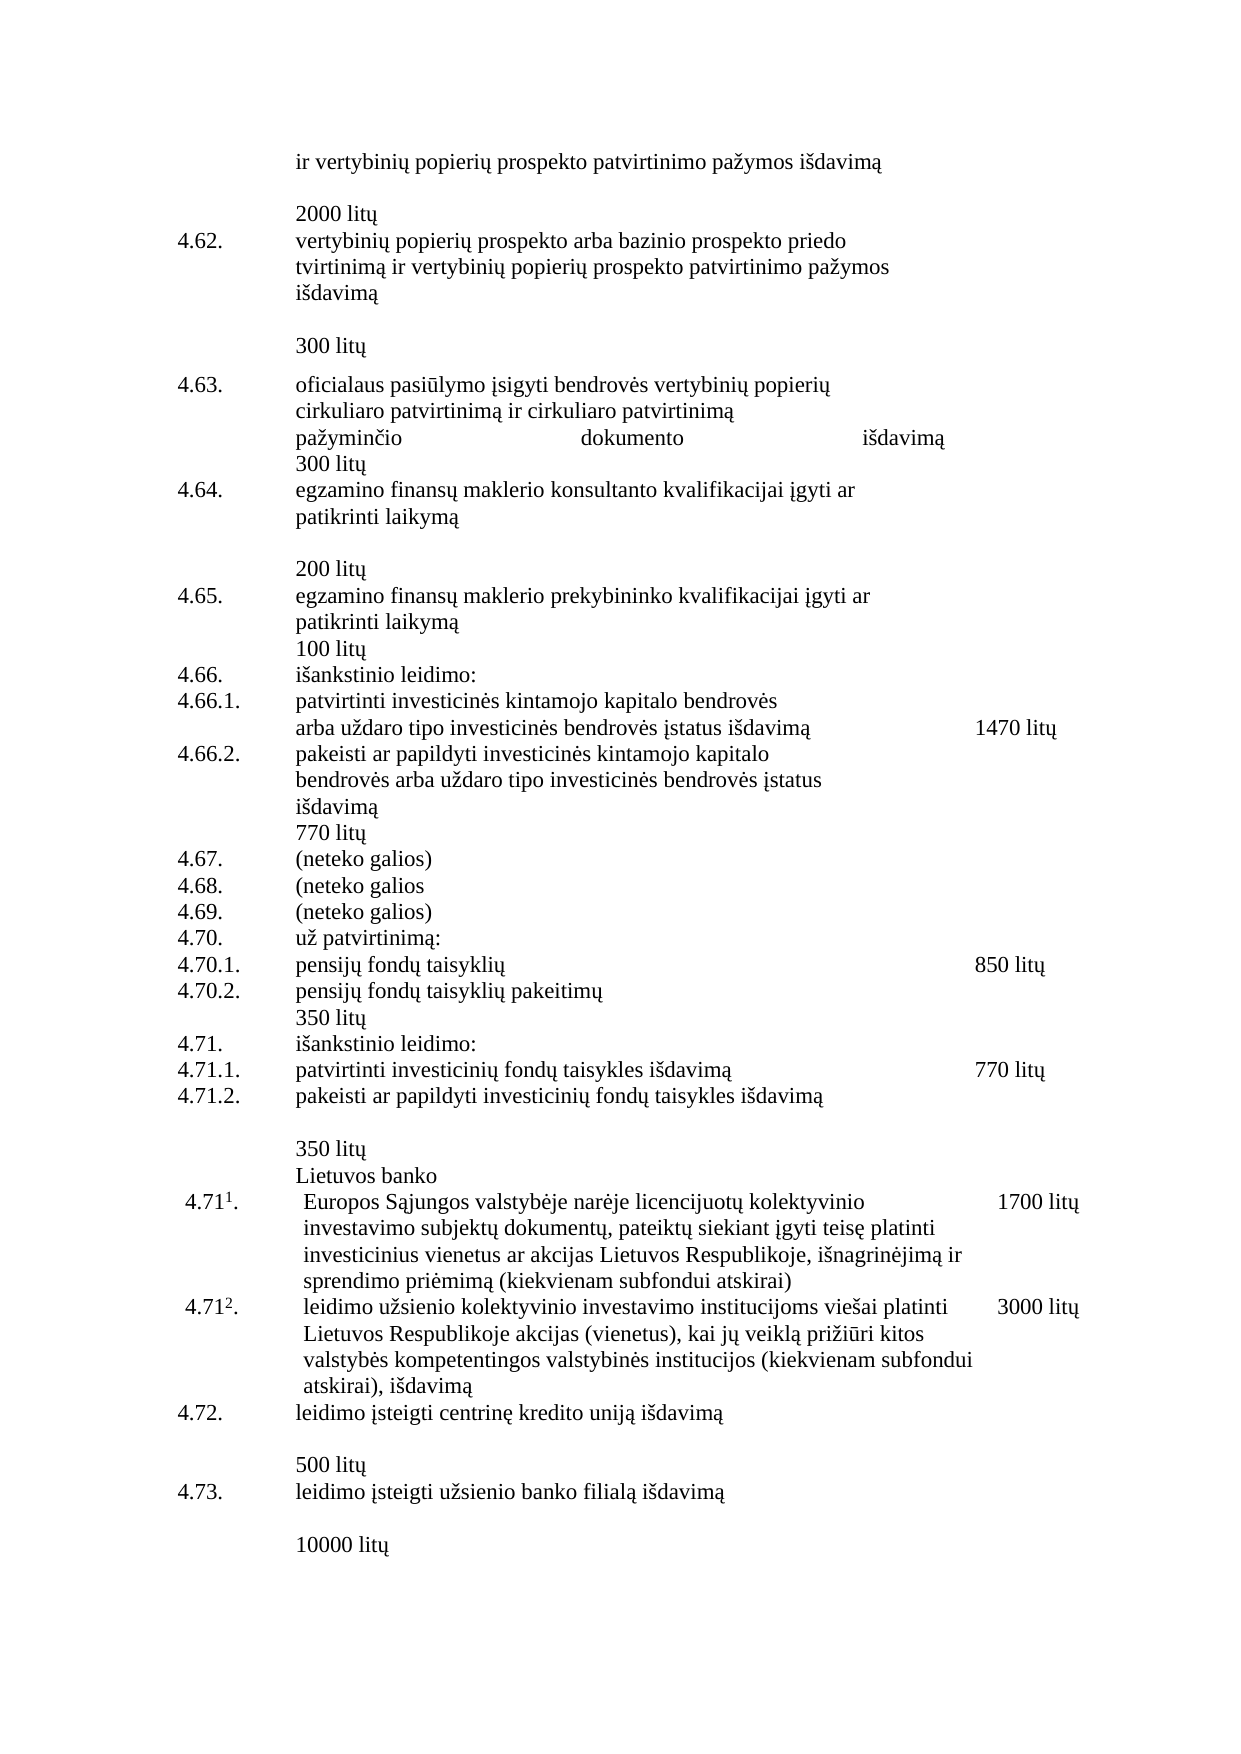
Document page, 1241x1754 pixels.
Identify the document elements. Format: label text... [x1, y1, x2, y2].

text tvirtinimą ir vertybinių popierių prospekto patvirtinimo pažymos [177, 253, 1122, 279]
text 4.71. išankstinio leidimo: [177, 1030, 945, 1056]
table_header 1700 litų [986, 1188, 1144, 1293]
text pažyminčio dokumento išdavimą 300 litų [177, 424, 945, 476]
table_cell 3000 litų [986, 1294, 1144, 1399]
text 4.63. oficialaus pasiūlymo įsigyti bendrovės vertybinių popierių [177, 371, 1122, 397]
text cirkuliaro patvirtinimą ir cirkuliaro patvirtinimą [177, 397, 1122, 424]
table_cell leidimo užsienio kolektyvinio investavimo institucijoms viešai platinti Lietuvos Respublikoje akcijas (vienetus), kai jų veiklą prižiūri kitos valstybės kompetentingos valstybinės institucijos (kiekvienam subfondui atskirai), išdavimą [292, 1294, 986, 1399]
text 4.66. išankstinio leidimo: [177, 661, 1122, 687]
table_header Europos Sąjungos valstybėje narėje licencijuotų kolektyvinio investavimo subjektų dokumentų, pateiktų siekiant įgyti teisę platinti investicinius vienetus ar akcijas Lietuvos Respublikoje, išnagrinėjimą ir sprendimo priėmimą (kiekvienam subfondui atskirai) [292, 1188, 986, 1293]
text 4.67. (neteko galios) [177, 845, 945, 872]
text 4.73. leidimo įsteigti užsienio banko filialą išdavimą 10000 litų [177, 1478, 945, 1557]
text 4.71.2. pakeisti ar papildyti investicinių fondų taisykles išdavimą 350 litų [177, 1083, 945, 1162]
text ir vertybinių popierių prospekto patvirtinimo pažymos išdavimą 2000 litų [177, 148, 945, 227]
text 4.72. leidimo įsteigti centrinę kredito uniją išdavimą 500 litų [177, 1399, 945, 1478]
text bendrovės arba uždaro tipo investicinės bendrovės įstatus išdavimą 770 litų [177, 766, 945, 845]
text 4.70.1. pensijų fondų taisyklių 850 litų [177, 951, 1167, 977]
text arba uždaro tipo investicinės bendrovės įstatus išdavimą 1470 litų [177, 714, 1122, 740]
text 4.66.2. pakeisti ar papildyti investicinės kintamojo kapitalo [177, 740, 1122, 766]
text 4.68. (neteko galios [177, 872, 945, 898]
text 4.69. (neteko galios) [177, 898, 945, 924]
text Lietuvos banko [177, 1162, 945, 1188]
text patikrinti laikymą 100 litų [177, 608, 945, 661]
text 4.64. egzamino finansų maklerio konsultanto kvalifikacijai įgyti ar patikrinti laikymą 200 litų [177, 476, 945, 582]
table_cell 4.712. [174, 1294, 292, 1399]
table_header 4.711. [174, 1188, 292, 1293]
text 4.65. egzamino finansų maklerio prekybininko kvalifikacijai įgyti ar [177, 582, 945, 608]
text 4.70.2. pensijų fondų taisyklių pakeitimų 350 litų [177, 977, 945, 1030]
text 4.70. už patvirtinimą: [177, 924, 945, 951]
text 4.62. vertybinių popierių prospekto arba bazinio prospekto priedo [177, 227, 1122, 253]
text 4.71.1. patvirtinti investicinių fondų taisykles išdavimą 770 litų [177, 1056, 1181, 1083]
text išdavimą 300 litų [177, 279, 945, 358]
text 4.66.1. patvirtinti investicinės kintamojo kapitalo bendrovės [177, 687, 1122, 714]
